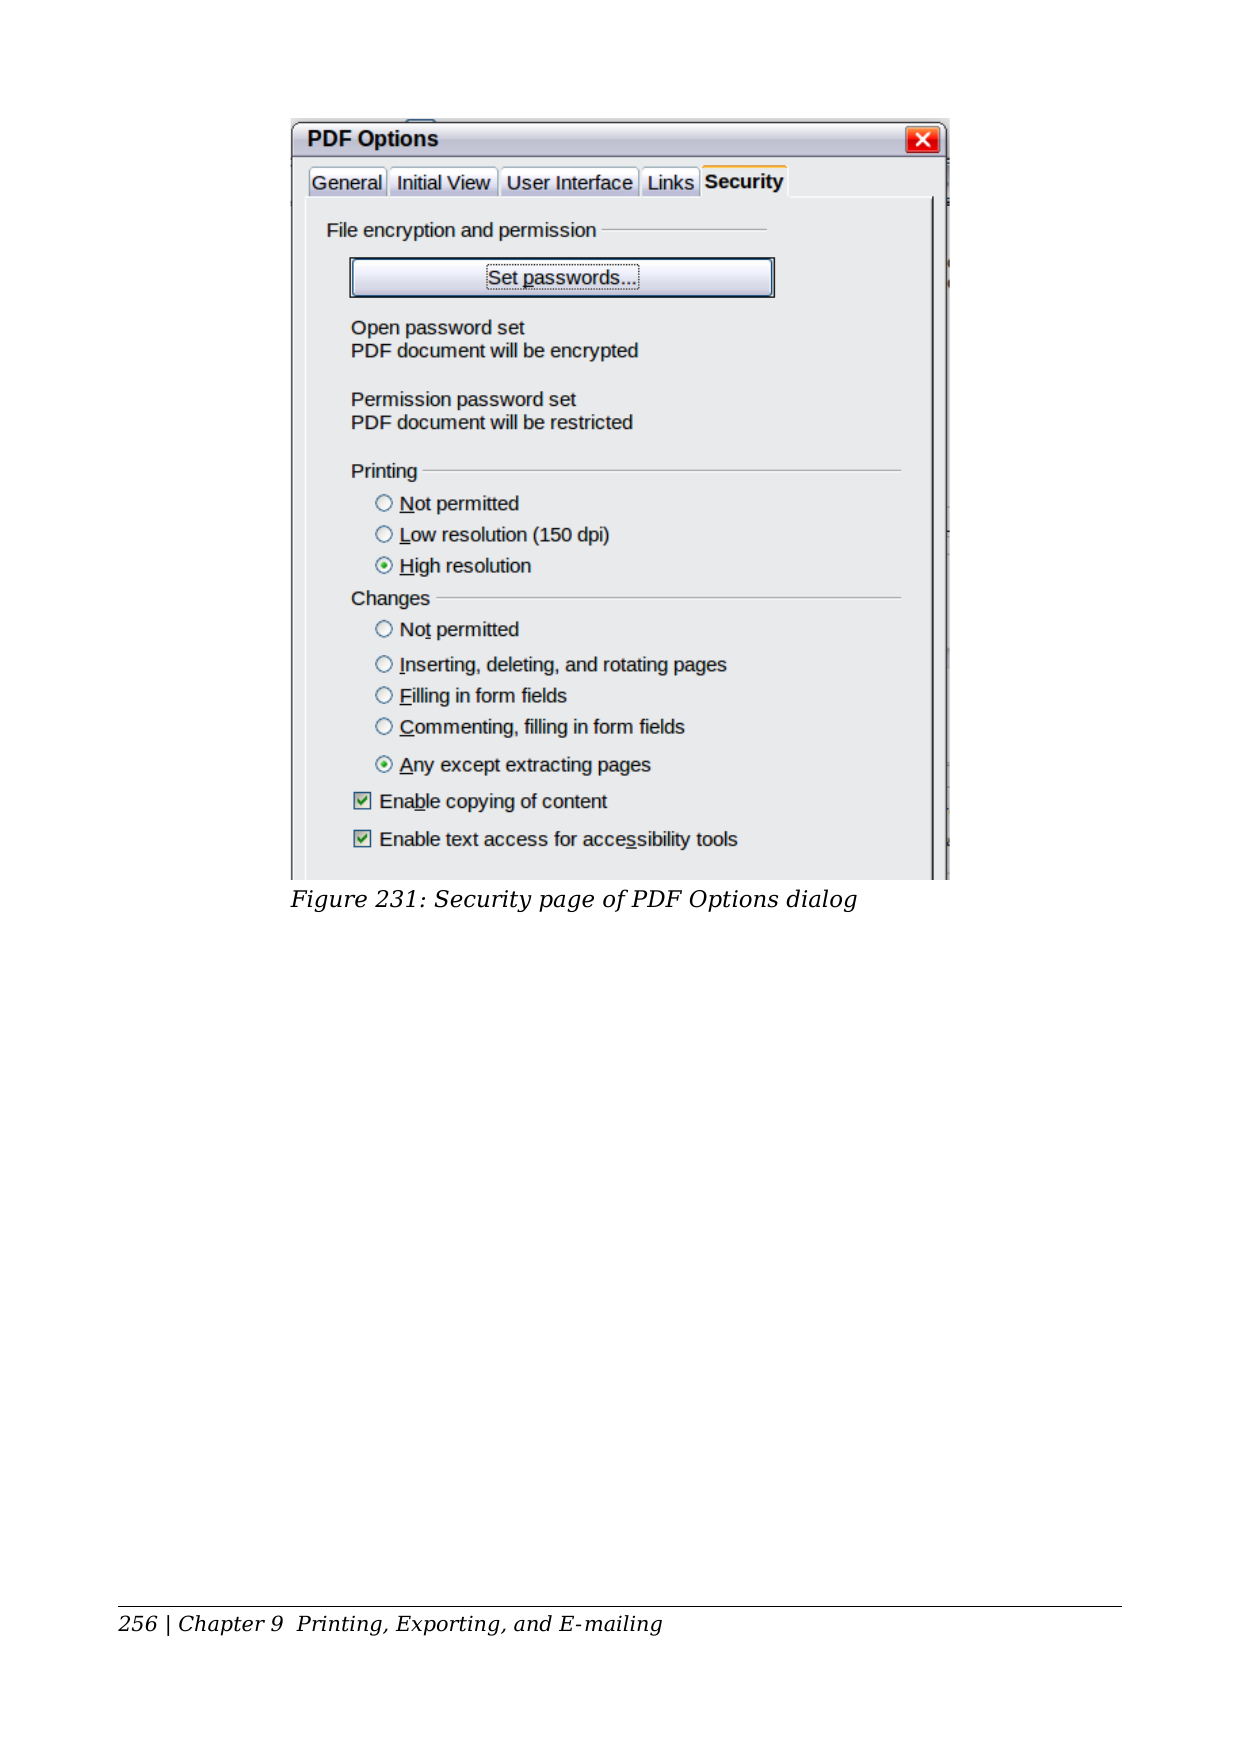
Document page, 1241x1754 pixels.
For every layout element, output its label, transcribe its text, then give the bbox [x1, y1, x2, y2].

text Figure 231: Security page of PDF Options dialog [291, 886, 949, 913]
picture [290, 118, 950, 880]
